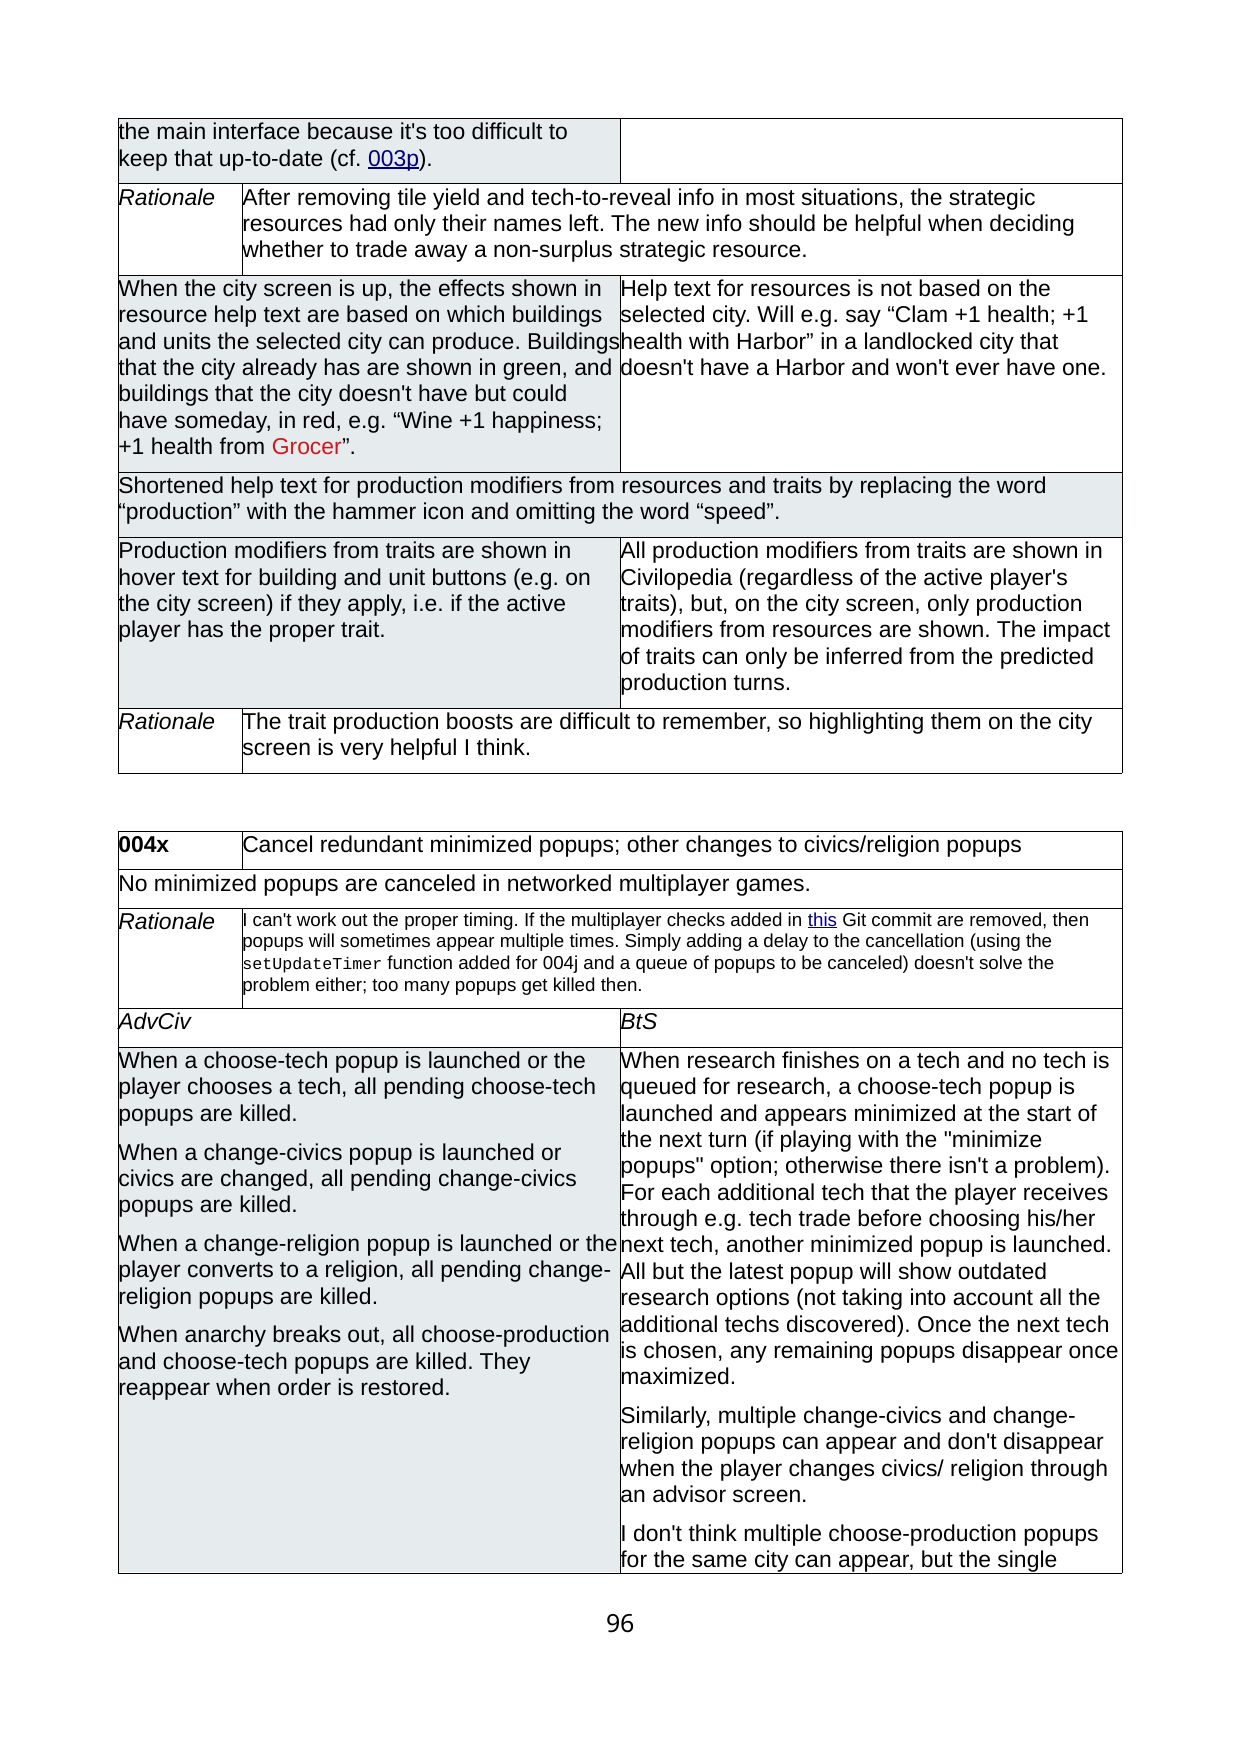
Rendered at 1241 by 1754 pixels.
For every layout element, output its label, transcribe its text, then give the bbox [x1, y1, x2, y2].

table_cell When research finishes on a tech and no tech is queued for research, a choose-tech popup is launched and appears minimized at the start of the next turn (if playing with the "minimize popups" option; otherwise there isn't a problem). For each additional tech that the player receives through e.g. tech trade before choosing his/her next tech, another minimized popup is launched. All but the latest popup will show outdated research options (not taking into account all the additional techs discovered). Once the next tech is chosen, any remaining popups disappear once maximized. Similarly, multiple change-civics and change-religion popups can appear and don't disappear when the player changes civics/ religion through an advisor screen. I don't think multiple choose-production popups for the same city can appear, but the single [621, 1048, 1122, 1572]
table_cell No minimized popups are canceled in networked multiplayer games. [119, 870, 1122, 908]
table_cell Rationale [119, 709, 242, 773]
table_cell Rationale [119, 909, 242, 1008]
table_header 004x [119, 832, 242, 869]
table_cell Help text for resources is not based on the selected city. Will e.g. say “Clam +1 health; +1 health with Harbor” in a landlocked city that doesn't have a Harbor and won't ever have one. [621, 276, 1122, 472]
table_cell the main interface because it's too difficult to keep that up-to-date (cf. 003p). [119, 119, 620, 183]
table_cell BtS [621, 1009, 1122, 1047]
table_cell When a choose-tech popup is launched or the player chooses a tech, all pending choose-tech popups are killed. When a change-civics popup is launched or civics are changed, all pending change-civics popups are killed. When a change-religion popup is launched or the player converts to a religion, all pending change-religion popups are killed. When anarchy breaks out, all choose-production and choose-tech popups are killed. They reappear when order is restored. [119, 1048, 620, 1572]
table_cell The trait production boosts are difficult to remember, so highlighting them on the city screen is very helpful I think. [243, 709, 1122, 773]
table_header Cancel redundant minimized popups; other changes to civics/religion popups [243, 832, 1122, 869]
table_cell When the city screen is up, the effects shown in resource help text are based on which buildings and units the selected city can produce. Buildings that the city already has are shown in green, and buildings that the city doesn't have but could have someday, in red, e.g. “Wine +1 happiness; +1 health from Grocer”. [119, 276, 620, 472]
table_cell AdvCiv [119, 1009, 620, 1047]
table_cell Shortened help text for production modifiers from resources and traits by replacing the word “production” with the hammer icon and omitting the word “speed”. [119, 473, 1122, 537]
table_cell [621, 119, 1122, 183]
table_cell I can't work out the proper timing. If the multiplayer checks added in this Git commit are removed, then popups will sometimes appear multiple times. Simply adding a delay to the cancellation (using the setUpdateTimer function added for 004j and a queue of popups to be canceled) doesn't solve the problem either; too many popups get killed then. [243, 909, 1122, 1008]
table_cell Rationale [119, 184, 242, 275]
table_cell Production modifiers from traits are shown in hover text for building and unit buttons (e.g. on the city screen) if they apply, i.e. if the active player has the proper trait. [119, 538, 620, 708]
table_cell All production modifiers from traits are shown in Civilopedia (regardless of the active player's traits), but, on the city screen, only production modifiers from resources are shown. The impact of traits can only be inferred from the predicted production turns. [621, 538, 1122, 708]
table_cell After removing tile yield and tech-to-reveal info in most situations, the strategic resources had only their names left. The new info should be helpful when deciding whether to trade away a non-surplus strategic resource. [243, 184, 1122, 275]
